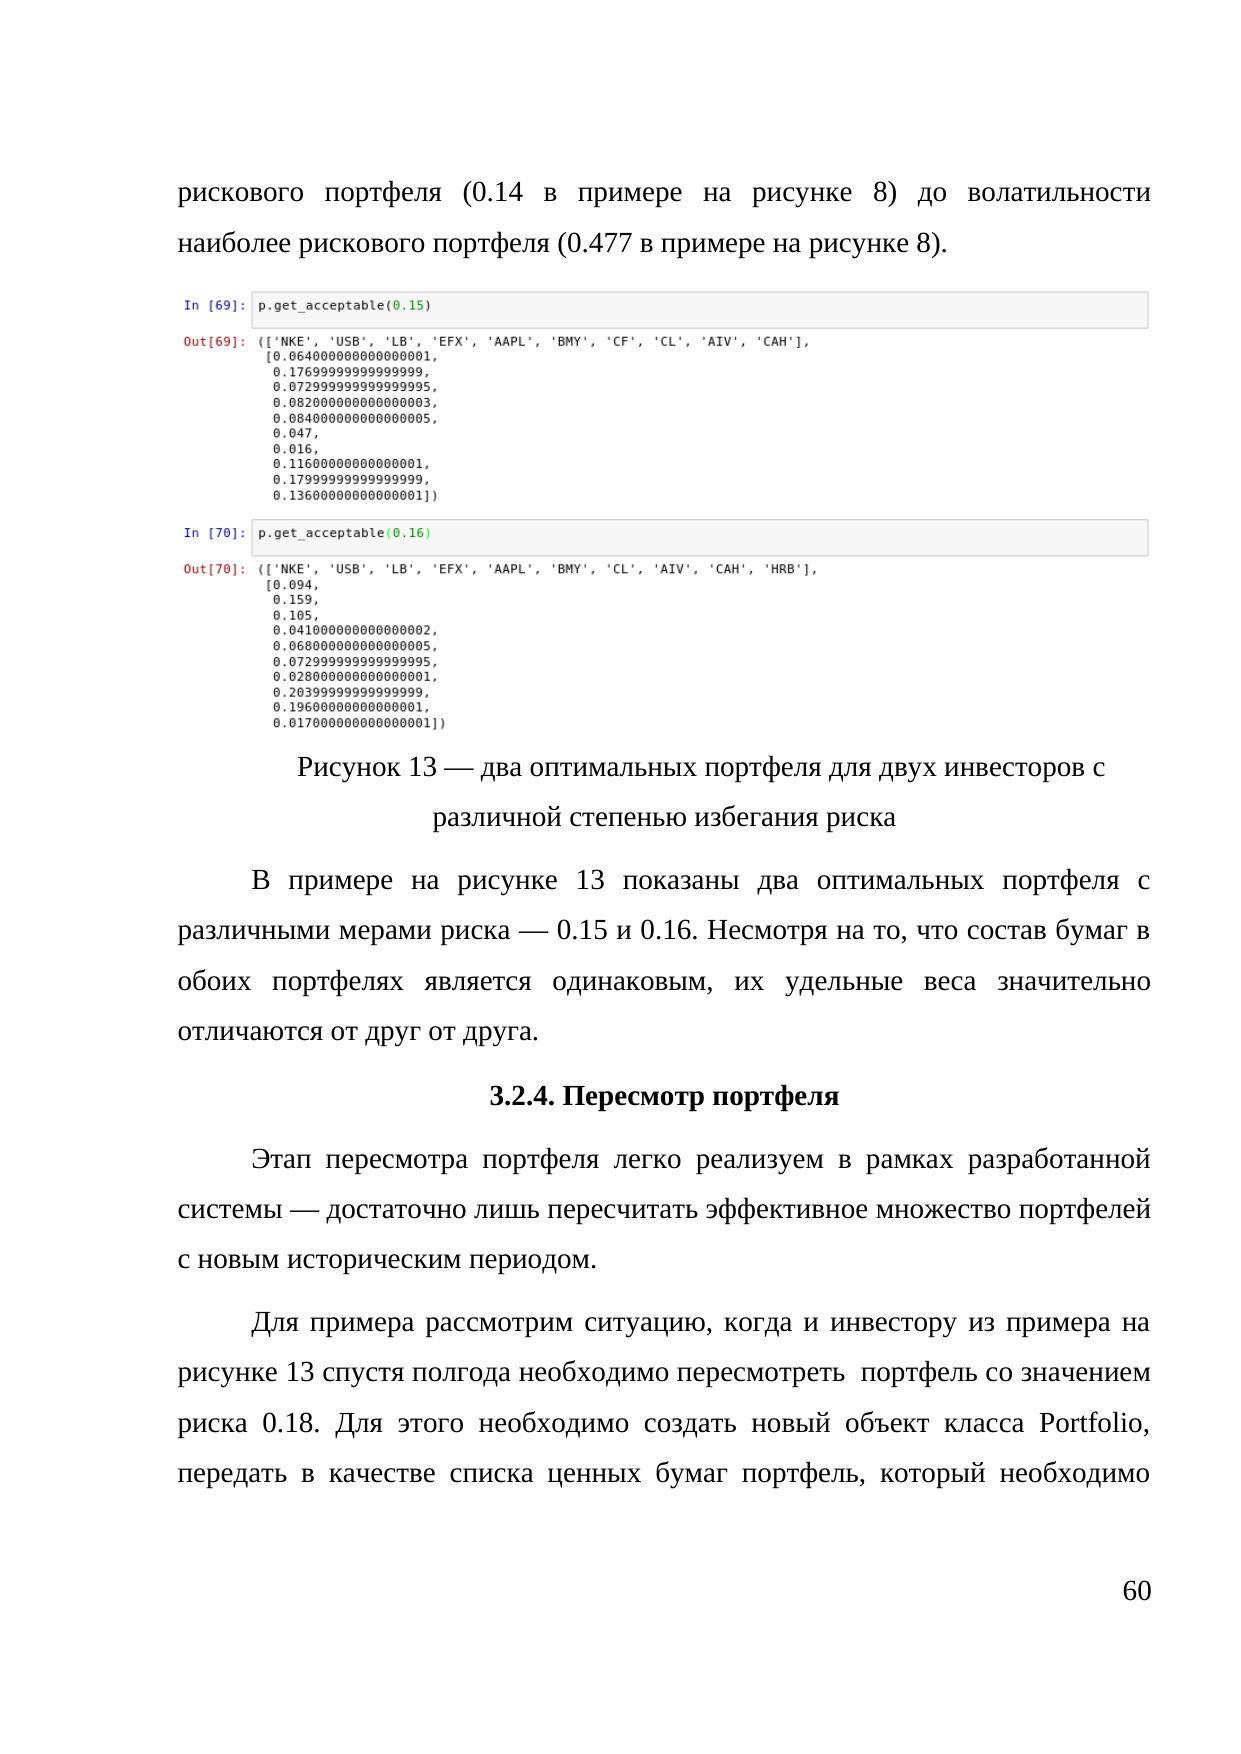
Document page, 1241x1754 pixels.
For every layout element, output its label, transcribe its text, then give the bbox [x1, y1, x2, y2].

text Рисунок 13 — два оптимальных портфеля для двух инвесторов с различной степенью избегания риска [177, 733, 1152, 833]
text В примере на рисунке 13 показаны два оптимальных портфеля с различными мерами риска — 0.15 и 0.16. Несмотря на то, что состав бумаг в обоих портфелях является одинаковым, их удельные веса значительно отличаются от друг от друга. [177, 862, 1152, 1047]
text Этап пересмотра портфеля легко реализуем в рамках разработанной системы — достаточно лишь пересчитать эффективное множество портфелей с новым историческим периодом. [177, 1141, 1152, 1275]
text рискового портфеля (0.14 в примере на рисунке 8) до волатильности наиболее рискового портфеля (0.477 в примере на рисунке 8). [177, 174, 1152, 258]
picture [177, 287, 1152, 733]
text Для примера рассмотрим ситуацию, когда и инвестору из примера на рисунке 13 спустя полгода необходимо пересмотреть портфель со значением риска 0.18. Для этого необходимо создать новый объект класса Portfolio, передать в качестве списка ценных бумаг портфель, который необходимо [177, 1304, 1152, 1489]
subtitle 3.2.4. Пересмотр портфеля [177, 1078, 1152, 1112]
